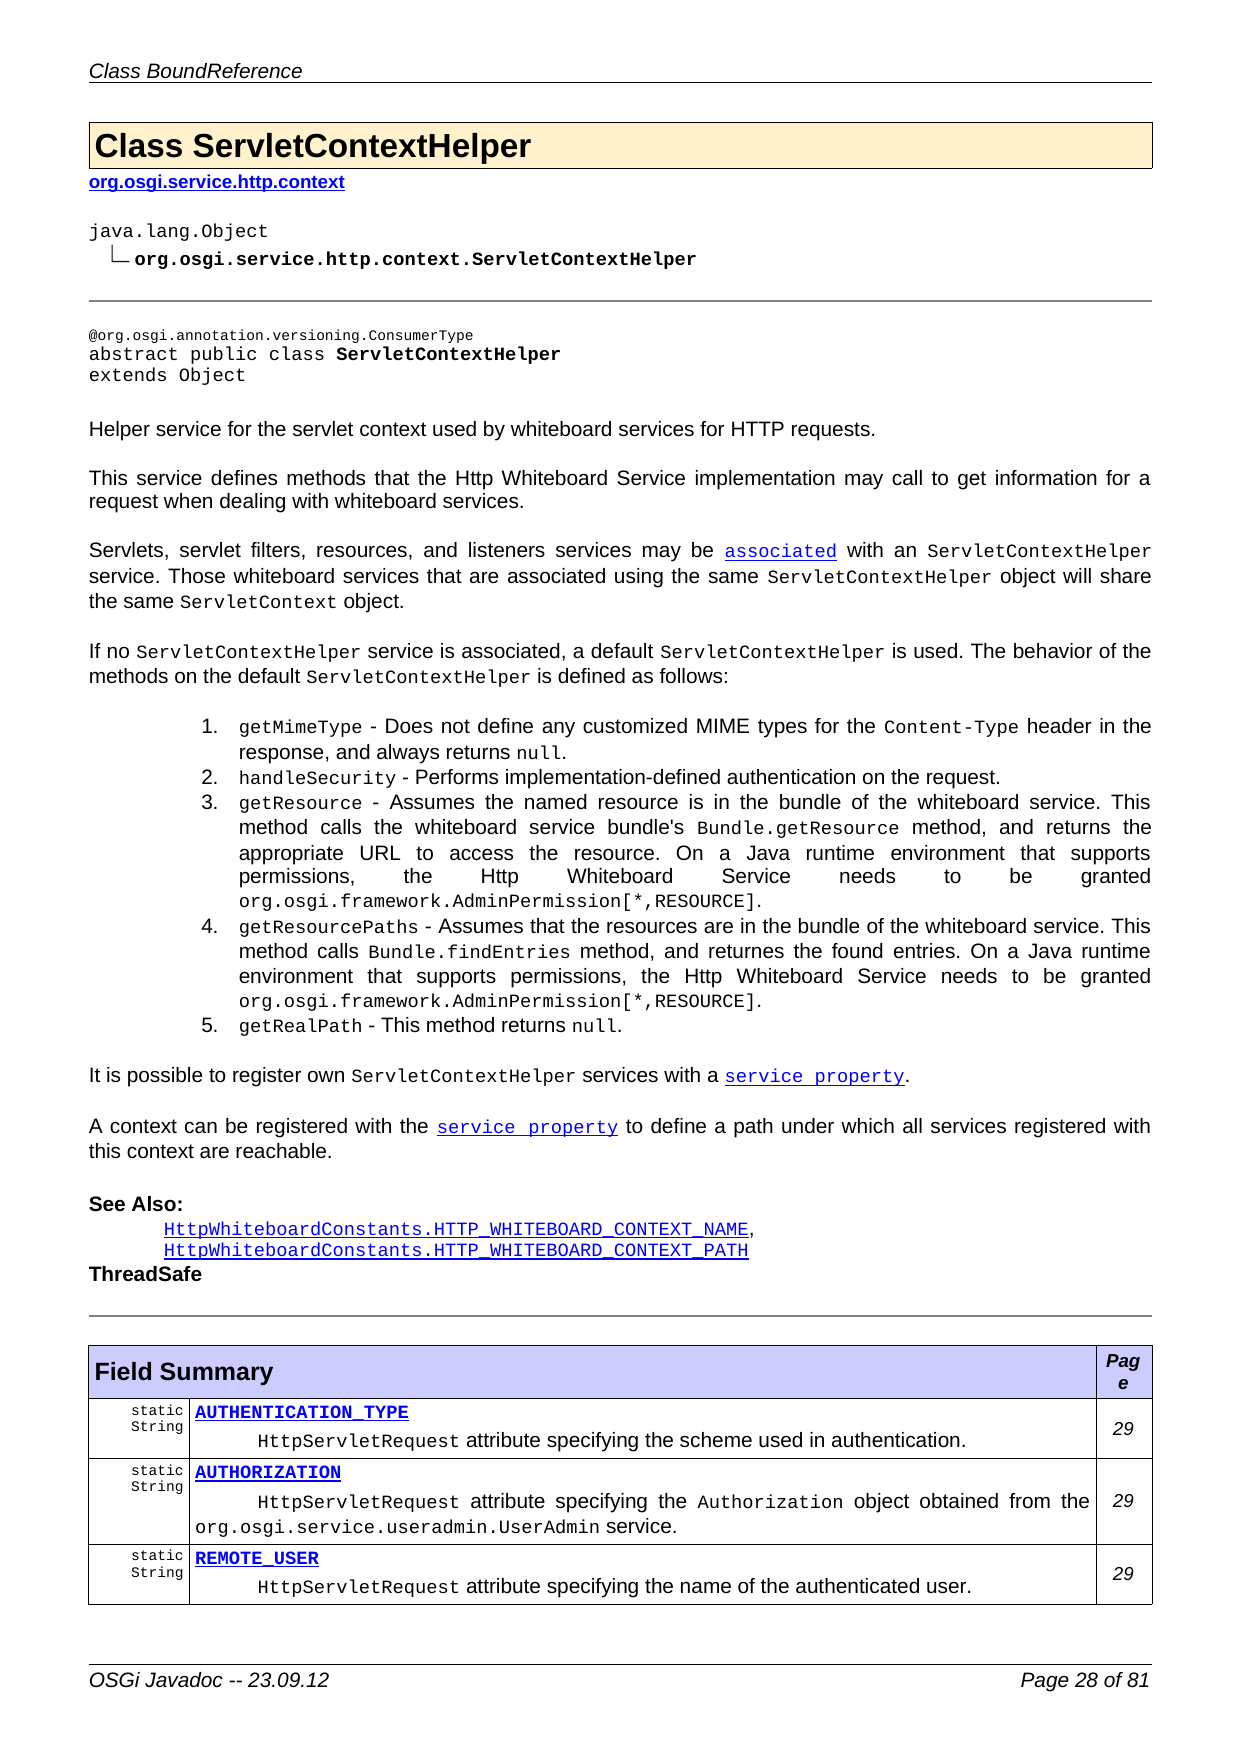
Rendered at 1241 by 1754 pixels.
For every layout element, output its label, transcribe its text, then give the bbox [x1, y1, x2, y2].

text ThreadSafe [88, 1262, 1152, 1286]
text It is possible to register own ServletContextHelper services with a service property. [88, 1063, 1152, 1088]
text org.osgi.service.http.context [88, 171, 1152, 193]
text Helper service for the servlet context used by whiteboard services for HTTP requests. [88, 416, 1152, 440]
table_cell static String [89, 1399, 189, 1458]
table_cell [1097, 1399, 1152, 1458]
table_header Page [1097, 1346, 1152, 1398]
text If no ServletContextHelper service is associated, a default ServletContextHelper is used. The behavior of the methods on the default ServletContextHelper is defined as follows: [88, 639, 1152, 689]
text Servlets, servlet filters, resources, and listeners services may be associated with an ServletContextHelper service. Those whiteboard services that are associated using the same ServletContextHelper object will share the same ServletContext object. [88, 538, 1152, 614]
picture [111, 243, 135, 266]
text extends Object [88, 366, 1152, 387]
list getRealPath - This method returns null. [201, 1013, 1152, 1038]
table_cell AUTHENTICATION_TYPE HttpServletRequest attribute specifying the scheme used in authentication. [190, 1399, 1096, 1458]
table_cell REMOTE_USER HttpServletRequest attribute specifying the name of the authenticated user. [190, 1545, 1096, 1604]
table_header Field Summary [89, 1346, 1096, 1398]
text org.osgi.service.http.context.ServletContextHelper [88, 243, 1152, 271]
table_cell [1097, 1545, 1152, 1604]
table_cell static String [89, 1545, 189, 1604]
list handleSecurity - Performs implementation-defined authentication on the request. [201, 765, 1152, 790]
list getMimeType - Does not define any customized MIME types for the Content-Type header in the response, and always returns null. [201, 714, 1152, 765]
text See Also: [88, 1192, 1152, 1216]
text @org.osgi.annotation.versioning.ConsumerType abstract public class ServletContextHelper [88, 328, 1152, 366]
text A context can be registered with the service property to define a path under which all services registered with this context are reachable. [88, 1113, 1152, 1163]
table_cell AUTHORIZATION HttpServletRequest attribute specifying the Authorization object obtained from the org.osgi.service.useradmin.UserAdmin service. [190, 1459, 1096, 1544]
text This service defines methods that the Http Whiteboard Service implementation may call to get information for a request when dealing with whiteboard services. [88, 465, 1152, 513]
list getResourcePaths - Assumes that the resources are in the bundle of the whiteboard service. This method calls Bundle.findEntries method, and returnes the found entries. On a Java runtime environment that supports permissions, the Http Whiteboard Service needs to be granted org.osgi.framework.AdminPermission[*,RESOURCE]. [201, 913, 1152, 1013]
subtitle Class ServletContextHelper [90, 123, 1152, 168]
table_cell static String [89, 1459, 189, 1544]
text HttpWhiteboardConstants.HTTP_WHITEBOARD_CONTEXT_NAME, HttpWhiteboardConstants.HTTP_WHITEBOARD_CONTEXT_PATH [163, 1216, 1152, 1262]
table_cell [1097, 1459, 1152, 1544]
list getResource - Assumes the named resource is in the bundle of the whiteboard service. This method calls the whiteboard service bundle's Bundle.getResource method, and returns the appropriate URL to access the resource. On a Java runtime environment that supports permissions, the Http Whiteboard Service needs to be granted org.osgi.framework.AdminPermission[*,RESOURCE]. [201, 790, 1152, 913]
text java.lang.Object [88, 222, 1152, 243]
